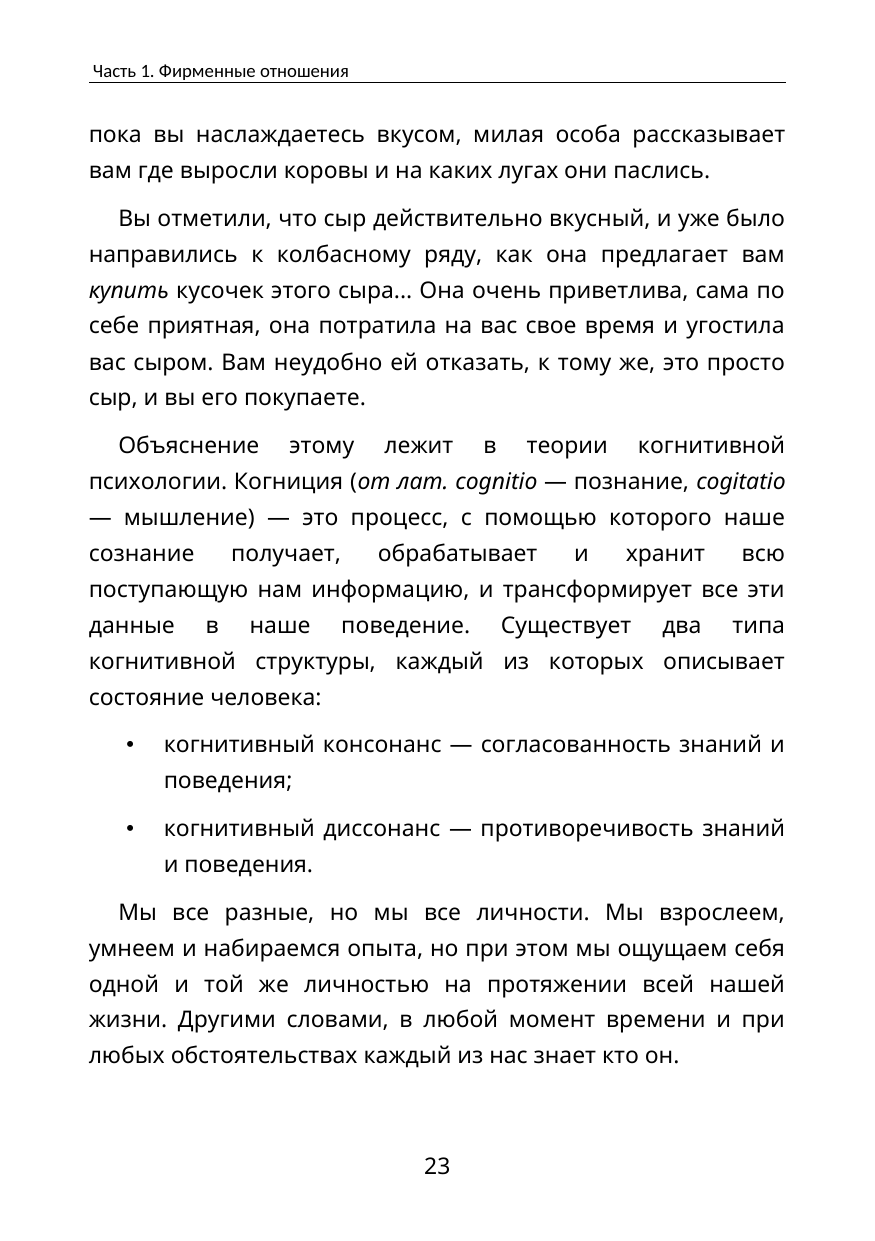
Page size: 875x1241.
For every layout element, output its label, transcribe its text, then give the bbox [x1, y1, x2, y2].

text пока вы наслаждаетесь вкусом, милая особа рассказывает вам где выросли коровы и на каких лугах они паслись. [88, 118, 786, 185]
text Вы отметили, что сыр действительно вкусный, и уже было направились к колбасному ряду, как она предлагает вам купить кусочек этого сыра... Она очень приветлива, сама по себе приятная, она потратила на вас свое время и угостила вас сыром. Вам неудобно ей отказать, к тому же, это просто сыр, и вы его покупаете. [88, 202, 786, 413]
text Объяснение этому лежит в теории когнитивной психологии. Когниция (от лат. cognitio — познание, cogitatio — мышление) — это процесс, с помощью которого наше сознание получает, обрабатывает и хранит всю поступающую нам информацию, и трансформирует все эти данные в наше поведение. Существует два типа когнитивной структуры, каждый из которых описывает состояние человека: [88, 429, 786, 712]
list когнитивный диссонанс — противоречивость знаний и поведения. [126, 812, 786, 879]
list когнитивный консонанс — согласованность знаний и поведения; [126, 728, 786, 796]
text Мы все разные, но мы все личности. Мы взрослеем, умнеем и набираемся опыта, но при этом мы ощущаем себя одной и той же личностью на протяжении всей нашей жизни. Другими словами, в любой момент времени и при любых обстоятельствах каждый из нас знает кто он. [88, 896, 786, 1071]
